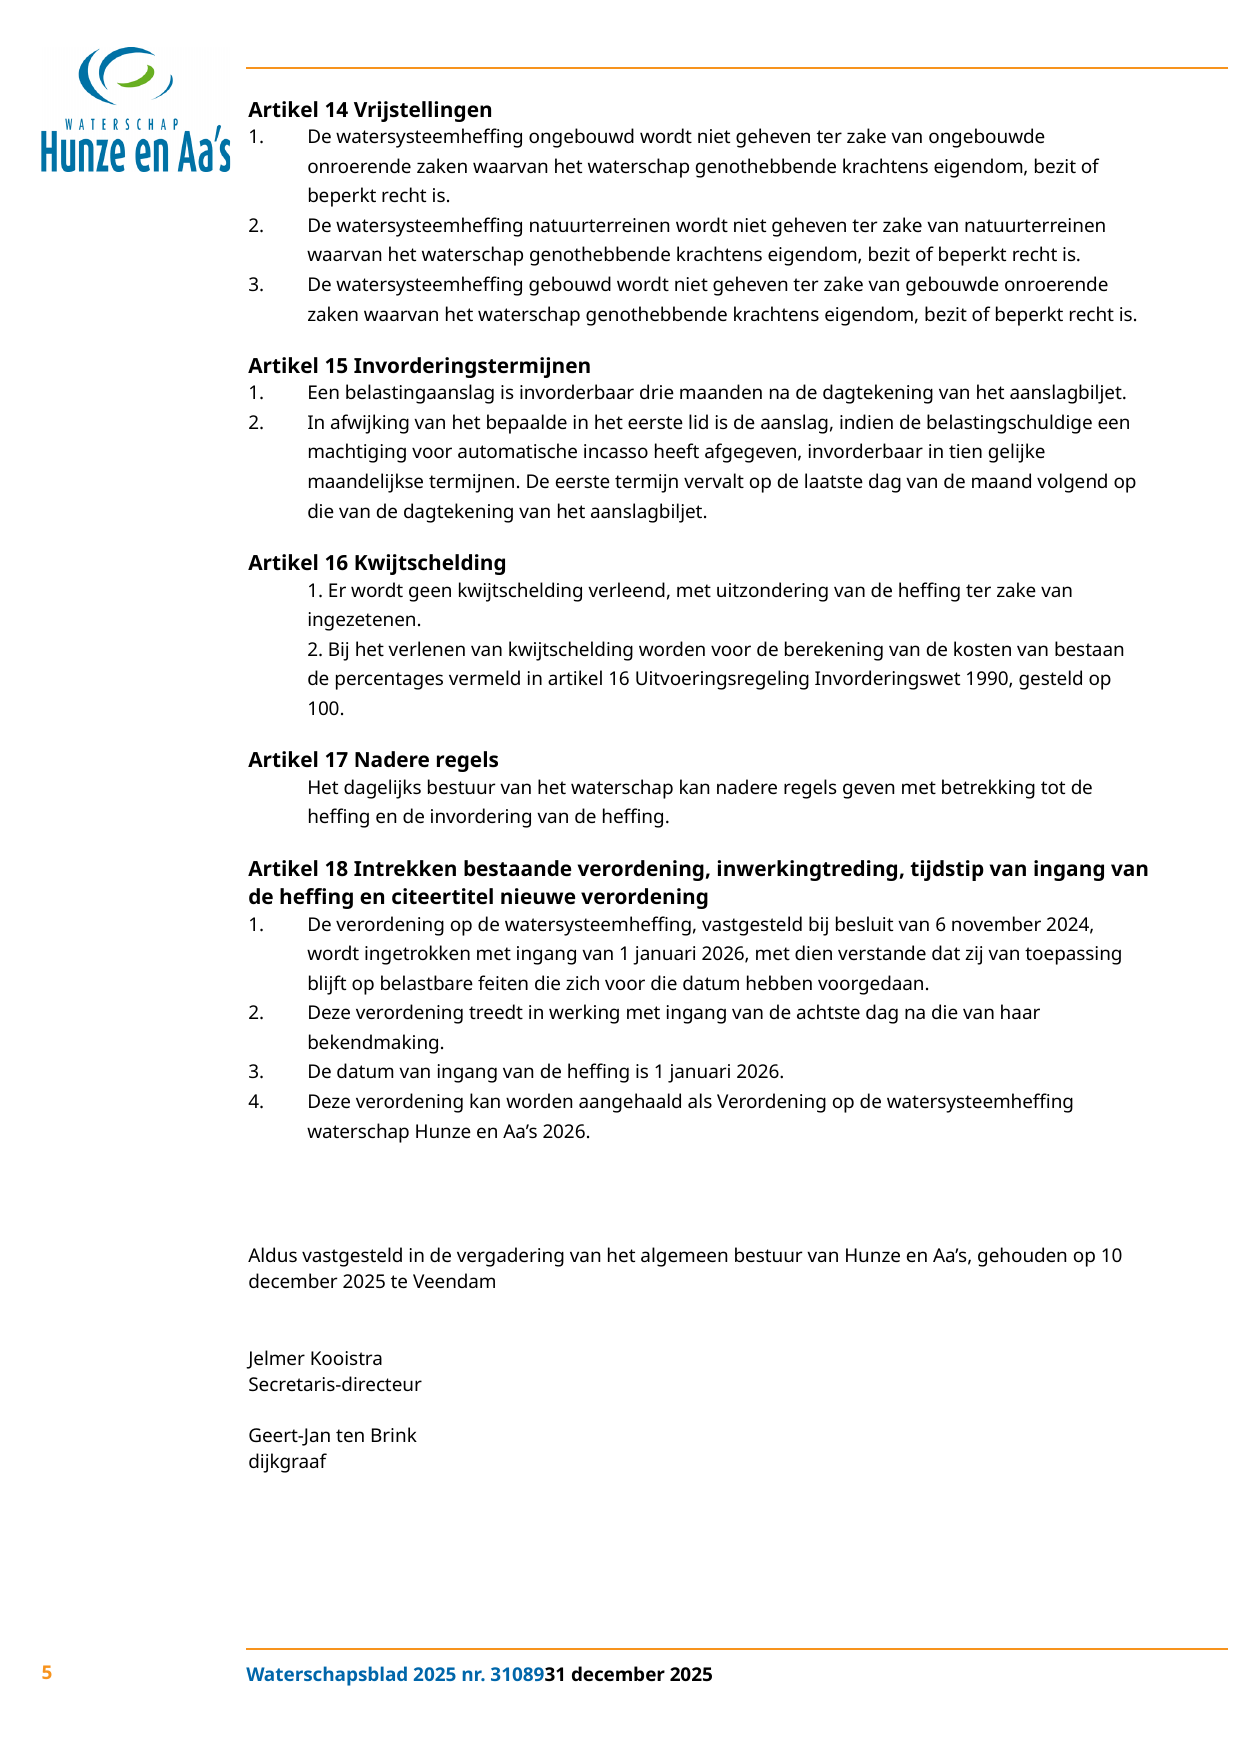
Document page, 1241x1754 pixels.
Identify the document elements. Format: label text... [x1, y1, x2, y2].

picture [183, 163, 191, 172]
text Artikel 15 Invorderingstermijnen [248, 351, 1152, 379]
text Geert-Jan ten Brink [248, 1422, 1152, 1448]
picture [47, 154, 51, 172]
list De datum van ingang van de heffing is 1 januari 2026. [248, 1059, 1152, 1084]
list In afwijking van het bepaalde in het eerste lid is de aanslag, indien de belastingschuldige een machtiging voor automatische incasso heeft afgegeven, invorderbaar in tien gelijke maandelijkse termijnen. De eerste termijn vervalt op de laatste dag van de maand volgend op die van de dagtekening van het aanslagbiljet. [248, 409, 1152, 524]
list Deze verordening kan worden aangehaald als Verordening op de watersysteemheffing waterschap Hunze en Aa’s 2026. [248, 1088, 1152, 1144]
list Deze verordening treedt in werking met ingang van de achtste dag na die van haar bekendmaking. [248, 999, 1152, 1055]
text Jelmer Kooistra [248, 1345, 1152, 1371]
list 1. Er wordt geen kwijtschelding verleend, met uitzondering van de heffing ter zake van ingezetenen. [248, 577, 1152, 632]
list Een belastingaanslag is invorderbaar drie maanden na de dagtekening van het aanslagbiljet. [248, 379, 1152, 405]
text Artikel 18 Intrekken bestaande verordening, inwerkingtreding, tijdstip van ingang van de heffing en citeertitel nieuwe verordening [248, 854, 1152, 911]
list De watersysteemheffing gebouwd wordt niet geheven ter zake van gebouwde onroerende zaken waarvan het waterschap genothebbende krachtens eigendom, bezit of beperkt recht is. [248, 271, 1152, 326]
picture [226, 145, 231, 156]
list De verordening op de watersysteemheffing, vastgesteld bij besluit van 6 november 2024, wordt ingetrokken met ingang van 1 januari 2026, met dien verstande dat zij van toepassing blijft op belastbare feiten die zich voor die datum hebben voorgedaan. [248, 911, 1152, 996]
list 2. Bij het verlenen van kwijtschelding worden voor de berekening van de kosten van bestaan de percentages vermeld in artikel 16 Uitvoeringsregeling Invorderingswet 1990, gesteld op 100. [248, 636, 1152, 721]
text Artikel 16 Kwijtschelding [248, 548, 1152, 577]
text Aldus vastgesteld in de vergadering van het algemeen bestuur van Hunze en Aa’s, gehouden op 10 december 2025 te Veendam [248, 1242, 1152, 1294]
list Het dagelijks bestuur van het waterschap kan nadere regels geven met betrekking tot de heffing en de invordering van de heffing. [248, 774, 1152, 829]
list De watersysteemheffing natuurterreinen wordt niet geheven ter zake van natuurterreinen waarvan het waterschap genothebbende krachtens eigendom, bezit of beperkt recht is. [248, 212, 1152, 267]
text dijkgraaf [248, 1448, 1152, 1474]
list De watersysteemheffing ongebouwd wordt niet geheven ter zake van ongebouwde onroerende zaken waarvan het waterschap genothebbende krachtens eigendom, bezit of beperkt recht is. [248, 123, 1152, 208]
text Artikel 14 Vrijstellingen [248, 95, 1152, 123]
picture [41, 47, 231, 172]
text Secretaris-directeur [248, 1371, 1152, 1397]
text Artikel 17 Nadere regels [248, 746, 1152, 774]
